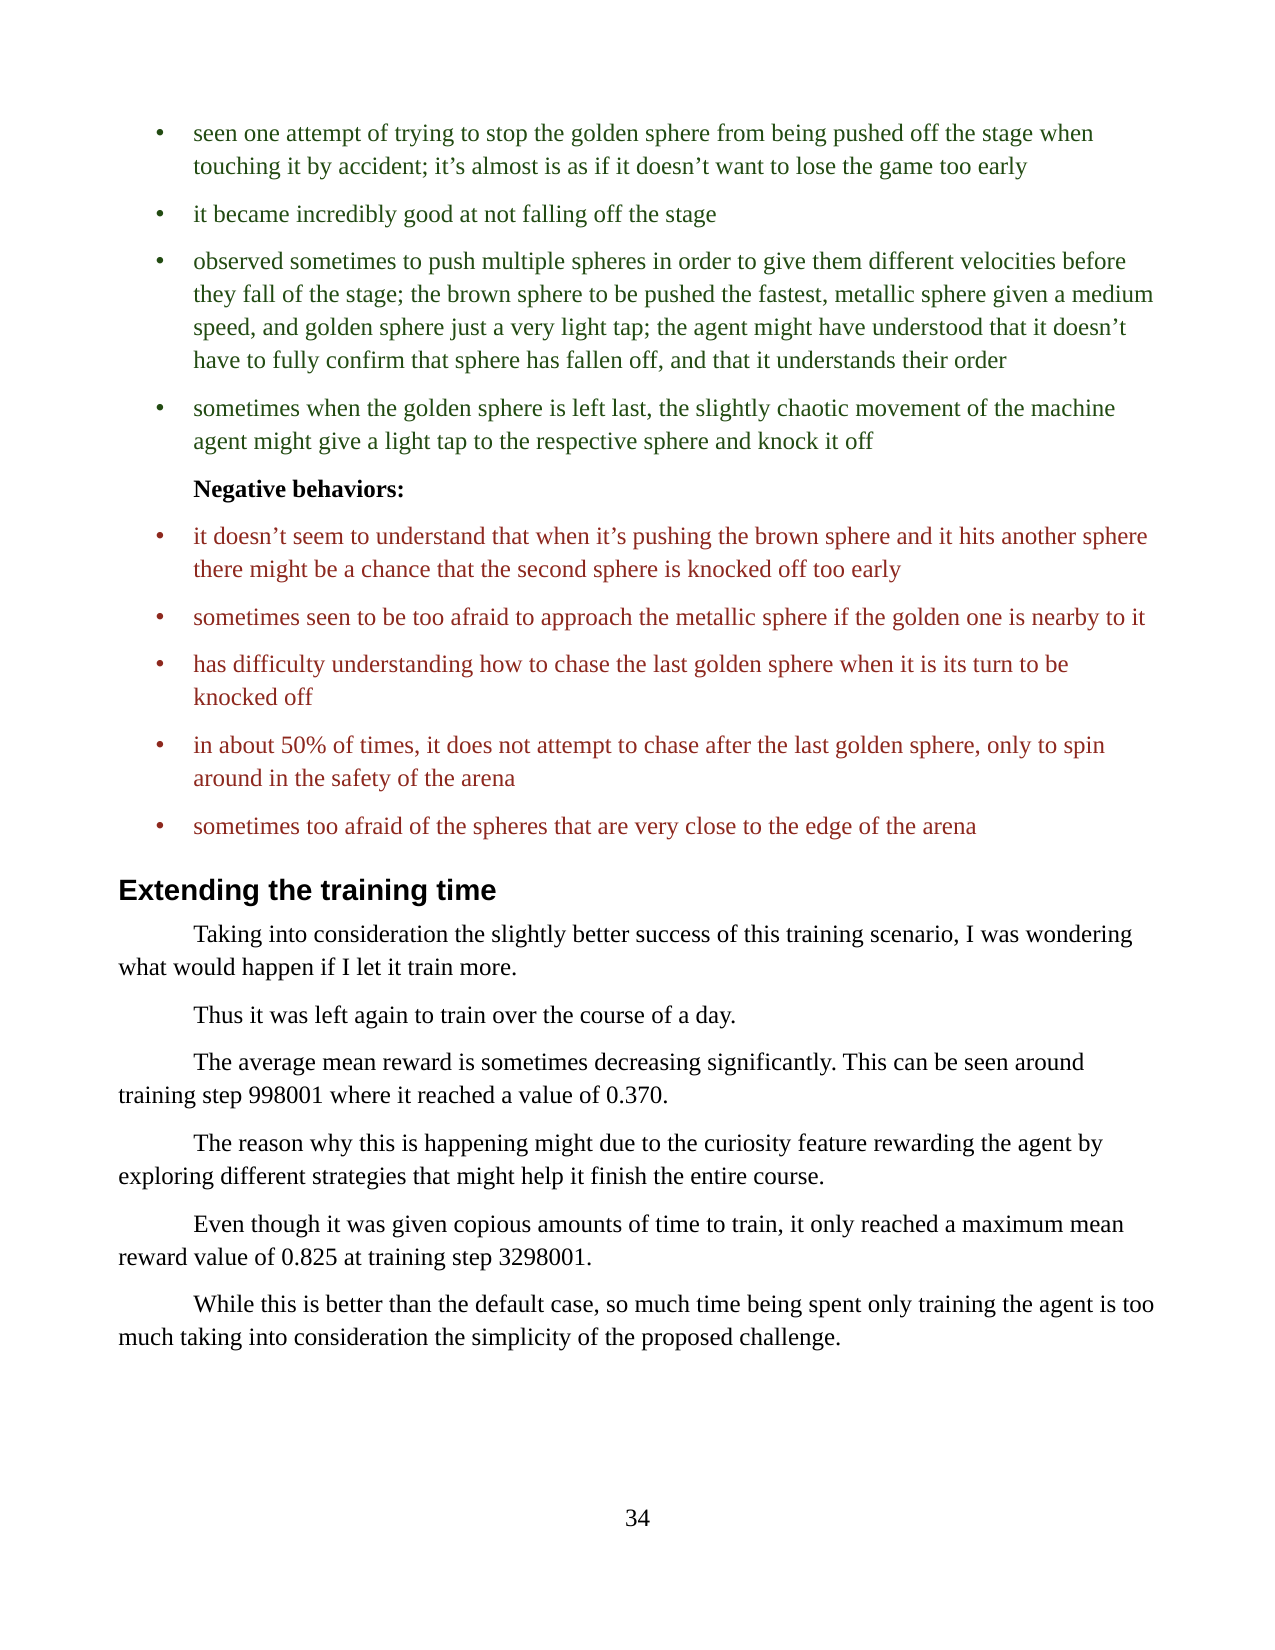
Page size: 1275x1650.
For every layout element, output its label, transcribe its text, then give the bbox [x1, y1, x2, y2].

list Negative behaviors: [156, 474, 1157, 502]
list in about 50% of times, it does not attempt to chase after the last golden sphere, only to spin around in the safety of the arena [156, 730, 1157, 792]
list it became incredibly good at not falling off the stage [156, 199, 1157, 227]
list sometimes when the golden sphere is left last, the slightly chaotic movement of the machine agent might give a light tap to the respective sphere and knock it off [156, 393, 1157, 455]
list sometimes seen to be too afraid to approach the metallic sphere if the golden one is nearby to it [156, 602, 1157, 631]
text The reason why this is happening might due to the curiosity feature rewarding the agent by exploring different strategies that might help it finish the entire course. [118, 1128, 1157, 1190]
list it doesn’t seem to understand that when it’s pushing the brown sphere and it hits another sphere there might be a chance that the second sphere is knocked off too early [156, 521, 1157, 583]
text Thus it was left again to train over the course of a day. [118, 1000, 1157, 1028]
text While this is better than the default case, so much time being spent only training the agent is too much taking into consideration the simplicity of the proposed challenge. [118, 1289, 1157, 1351]
text The average mean reward is sometimes decreasing significantly. This can be seen around training step 998001 where it reached a value of 0.370. [118, 1047, 1157, 1109]
list seen one attempt of trying to stop the golden sphere from being pushed off the stage when touching it by accident; it’s almost is as if it doesn’t want to lose the game too early [156, 118, 1157, 180]
text Taking into consideration the slightly better success of this training scenario, I was wondering what would happen if I let it train more. [118, 919, 1157, 981]
text Even though it was given copious amounts of time to train, it only reached a maximum mean reward value of 0.825 at training step 3298001. [118, 1209, 1157, 1270]
list has difficulty understanding how to chase the last golden sphere when it is its turn to be knocked off [156, 649, 1157, 711]
subtitle Extending the training time [118, 873, 1157, 907]
list sometimes too afraid of the spheres that are very close to the edge of the arena [156, 811, 1157, 839]
list observed sometimes to push multiple spheres in order to give them different velocities before they fall of the stage; the brown sphere to be pushed the fastest, metallic sphere given a medium speed, and golden sphere just a very light tap; the agent might have understood that it doesn’t have to fully confirm that sphere has fallen off, and that it understands their order [156, 246, 1157, 374]
